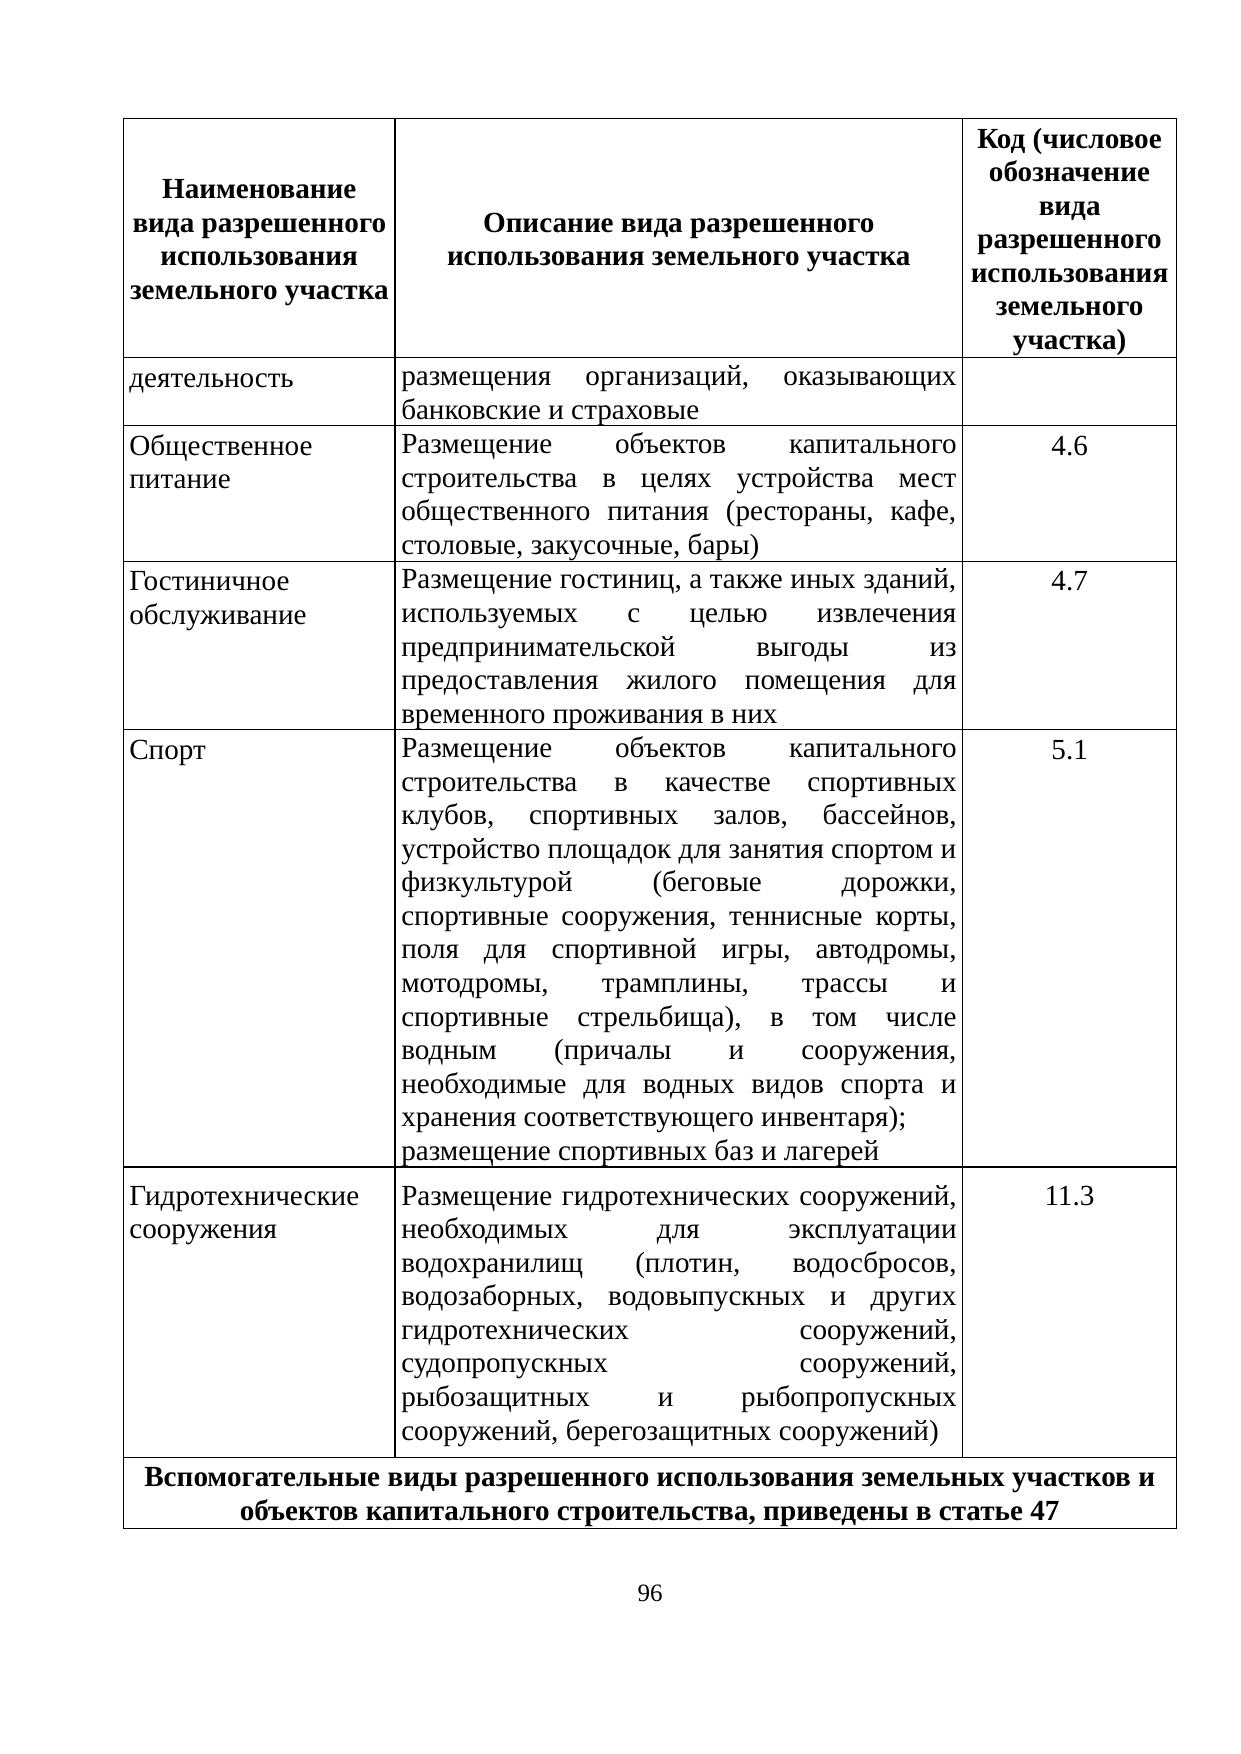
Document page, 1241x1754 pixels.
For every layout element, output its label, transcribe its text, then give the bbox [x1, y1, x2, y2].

table_cell Гидротехнические сооружения [124, 1168, 394, 1457]
table_cell 4.7 [963, 562, 1176, 729]
table_cell Размещение гостиниц, а также иных зданий, используемых с целью извлечения предпринимательской выгоды из предоставления жилого помещения для временного проживания в них [396, 562, 962, 729]
table_cell Общественное питание [124, 426, 394, 561]
table_cell деятельность [124, 358, 394, 425]
table_cell 11.3 [963, 1168, 1176, 1457]
table_cell размещения организаций, оказывающих банковские и страховые [396, 358, 962, 425]
table_cell Вспомогательные виды разрешенного использования земельных участков и объектов капитального строительства, приведены в статье 47 [124, 1458, 1176, 1528]
table_header Наименование вида разрешенного использования земельного участка [124, 119, 394, 357]
table_cell [963, 358, 1176, 425]
table_cell Спорт [124, 730, 394, 1166]
table_cell 4.6 [963, 426, 1176, 561]
table_cell Гостиничное обслуживание [124, 562, 394, 729]
table_cell 5.1 [963, 730, 1176, 1166]
table_cell Размещение гидротехнических сооружений, необходимых для эксплуатации водохранилищ (плотин, водосбросов, водозаборных, водовыпускных и других гидротехнических сооружений, судопропускных сооружений, рыбозащитных и рыбопропускных сооружений, берегозащитных сооружений) [396, 1168, 962, 1457]
table_cell Размещение объектов капитального строительства в целях устройства мест общественного питания (рестораны, кафе, столовые, закусочные, бары) [396, 426, 962, 561]
table_header Описание вида разрешенного использования земельного участка [396, 119, 962, 357]
table_header Код (числовое обозначение вида разрешенного использования земельного участка) [963, 119, 1176, 357]
table_cell Размещение объектов капитального строительства в качестве спортивных клубов, спортивных залов, бассейнов, устройство площадок для занятия спортом и физкультурой (беговые дорожки, спортивные сооружения, теннисные корты, поля для спортивной игры, автодромы, мотодромы, трамплины, трассы и спортивные стрельбища), в том числе водным (причалы и сооружения, необходимые для водных видов спорта и хранения соответствующего инвентаря); размещение спортивных баз и лагерей [396, 730, 962, 1166]
